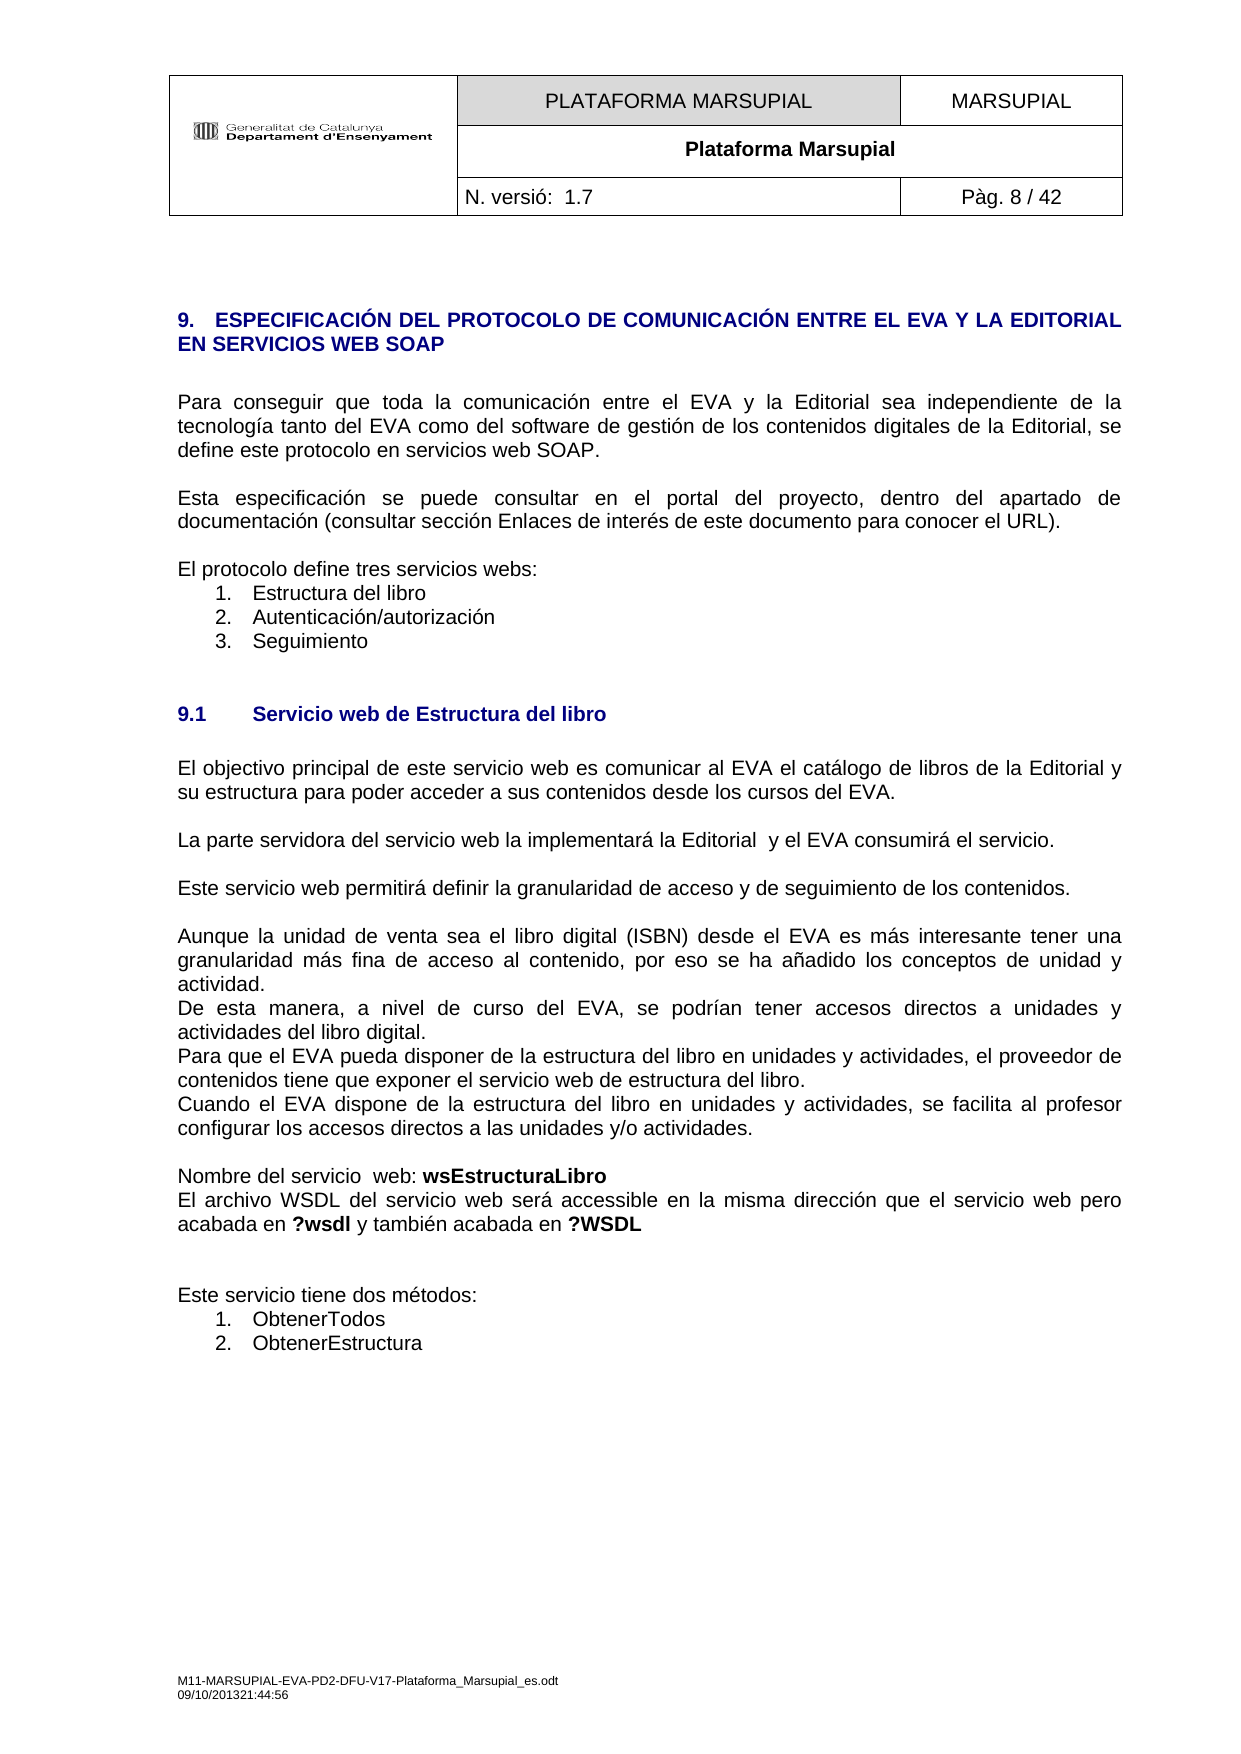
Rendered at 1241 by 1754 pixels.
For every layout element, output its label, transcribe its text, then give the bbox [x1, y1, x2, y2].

text Esta especificación se puede consultar en el portal del proyecto, dentro del apartado de documentación (consultar sección Enlaces de interés de este documento para conocer el URL). [177, 485, 1122, 533]
text El protocolo define tres servicios webs: [177, 557, 1122, 581]
text De esta manera, a nivel de curso del EVA, se podrían tener accesos directos a unidades y actividades del libro digital. [177, 996, 1122, 1044]
text El archivo WSDL del servicio web será accessible en la misma dirección que el servicio web pero acabada en ?wsdl y también acabada en ?WSDL [177, 1187, 1122, 1235]
text El objectivo principal de este servicio web es comunicar al EVA el catálogo de libros de la Editorial y su estructura para poder acceder a sus contenidos desde los cursos del EVA. [177, 756, 1122, 804]
subtitle ESPECIFICACIÓN DEL PROTOCOLO DE COMUNICACIÓN ENTRE EL EVA Y LA EDITORIAL EN SERVICIOS WEB SOAP [177, 308, 1122, 356]
subtitle Servicio web de Estructura del libro [177, 702, 1122, 726]
list ObtenerEstructura [215, 1331, 1122, 1355]
text Aunque la unidad de venta sea el libro digital (ISBN) desde el EVA es más interesante tener una granularidad más fina de acceso al contenido, por eso se ha añadido los conceptos de unidad y actividad. [177, 924, 1122, 996]
list Seguimiento [215, 629, 1122, 653]
text Nombre del servicio web: wsEstructuraLibro [177, 1163, 1122, 1187]
list Autenticación/autorización [215, 605, 1122, 629]
text La parte servidora del servicio web la implementará la Editorial y el EVA consumirá el servicio. [177, 828, 1122, 852]
text Cuando el EVA dispone de la estructura del libro en unidades y actividades, se facilita al profesor configurar los accesos directos a las unidades y/o actividades. [177, 1092, 1122, 1139]
text Este servicio tiene dos métodos: [177, 1283, 1122, 1307]
list ObtenerTodos [215, 1307, 1122, 1331]
text Para que el EVA pueda disponer de la estructura del libro en unidades y actividades, el proveedor de contenidos tiene que exponer el servicio web de estructura del libro. [177, 1044, 1122, 1092]
text Para conseguir que toda la comunicación entre el EVA y la Editorial sea independiente de la tecnología tanto del EVA como del software de gestión de los contenidos digitales de la Editorial, se define este protocolo en servicios web SOAP. [177, 389, 1122, 461]
text Este servicio web permitirá definir la granularidad de acceso y de seguimiento de los contenidos. [177, 876, 1122, 900]
list Estructura del libro [215, 581, 1122, 605]
